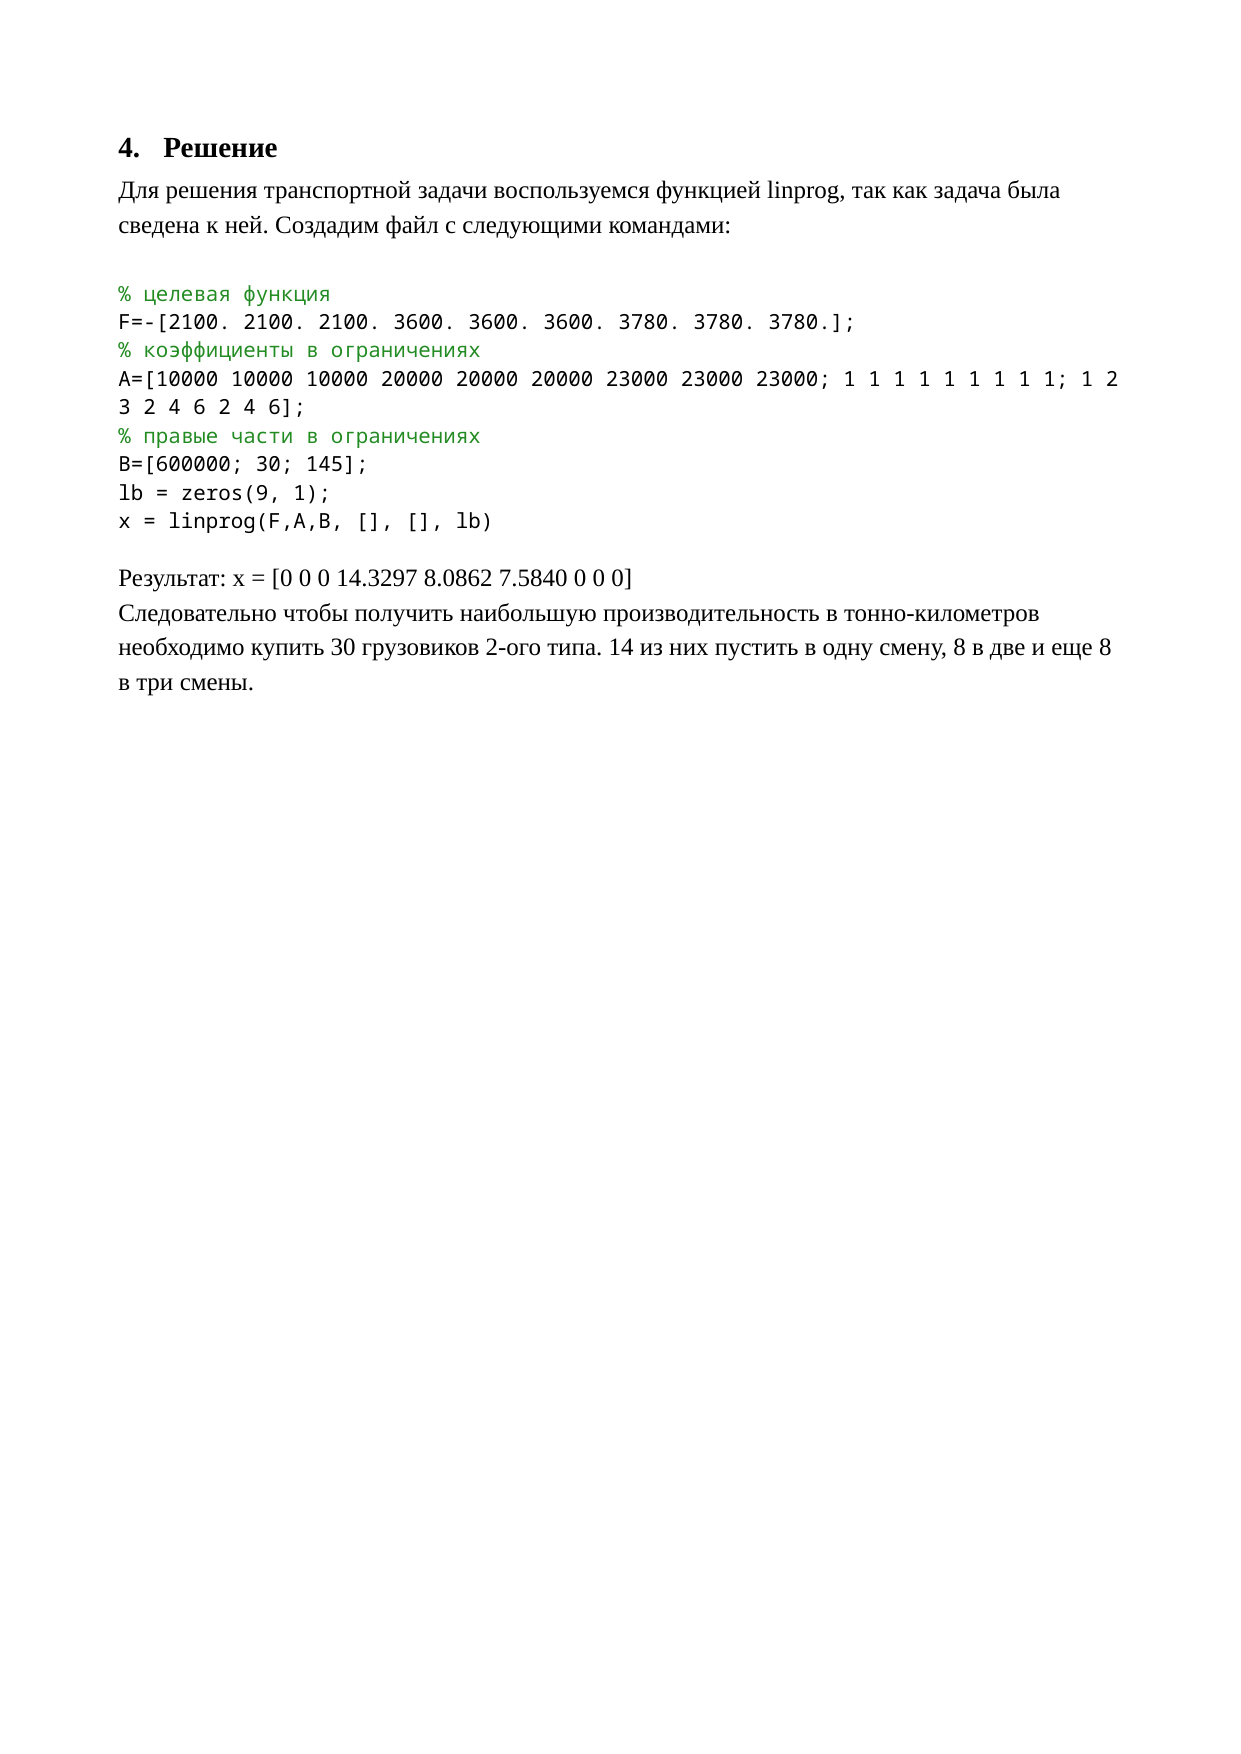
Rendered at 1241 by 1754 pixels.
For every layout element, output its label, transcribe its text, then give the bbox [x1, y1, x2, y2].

text % правые части в ограничениях [118, 421, 1122, 449]
text Результат: x = [0 0 0 14.3297 8.0862 7.5840 0 0 0] [118, 563, 1122, 592]
text % целевая функция [118, 279, 1122, 307]
text % коэффициенты в ограничениях [118, 336, 1122, 364]
text F=-[2100. 2100. 2100. 3600. 3600. 3600. 3780. 3780. 3780.]; [118, 307, 1122, 336]
text Следовательно чтобы получить наибольшую производительность в тонно-километров необходимо купить 30 грузовиков 2-ого типа. 14 из них пустить в одну смену, 8 в две и еще 8 в три смены. [118, 598, 1122, 696]
text A=[10000 10000 10000 20000 20000 20000 23000 23000 23000; 1 1 1 1 1 1 1 1 1; 1 2 3 2 4 6 2 4 6]; [118, 364, 1122, 421]
text Для решения транспортной задачи воспользуемся функцией linprog, так как задача была сведена к ней. Создадим файл с следующими командами: [118, 175, 1122, 238]
subtitle Решение [118, 130, 1122, 163]
text x = linprog(F,A,B, [], [], lb) [118, 506, 1122, 534]
text B=[600000; 30; 145]; [118, 449, 1122, 478]
text lb = zeros(9, 1); [118, 478, 1122, 506]
